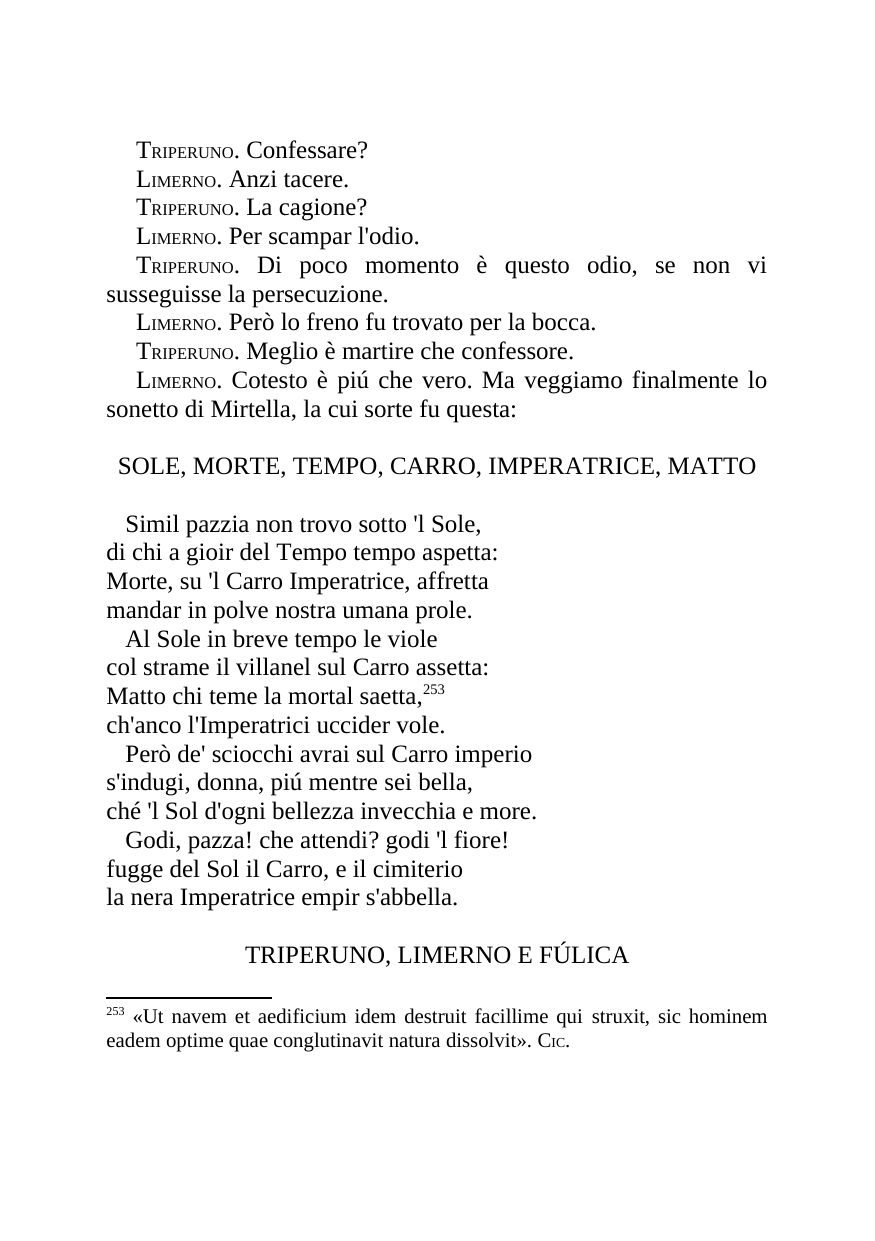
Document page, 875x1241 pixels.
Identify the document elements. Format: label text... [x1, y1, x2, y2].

text Morte, su 'l Carro Imperatrice, affretta [106, 566, 768, 595]
text Limerno. Anzi tacere. [106, 164, 768, 192]
text la nera Imperatrice empir s'abbella. [106, 882, 768, 911]
text Limerno. Però lo freno fu trovato per la bocca. [106, 307, 768, 336]
text SOLE, MORTE, TEMPO, CARRO, IMPERATRICE, MATTO [106, 451, 768, 480]
text Limerno. Cotesto è piú che vero. Ma veggiamo finalmente lo sonetto di Mirtella, la cui sorte fu questa: [106, 365, 768, 422]
text col strame il villanel sul Carro assetta: [106, 652, 768, 681]
text fugge del Sol il Carro, e il cimiterio [106, 854, 768, 882]
text «Ut navem et aedificium idem destruit facillime qui struxit, sic hominem eadem optime quae conglutinavit natura dissolvit». Cic. [106, 1004, 768, 1052]
text Triperuno. Meglio è martire che confessore. [106, 336, 768, 365]
text Matto chi teme la mortal saetta, [106, 681, 768, 710]
text s'indugi, donna, piú mentre sei bella, [106, 767, 768, 796]
text Triperuno. Di poco momento è questo odio, se non vi susseguisse la persecuzione. [106, 250, 768, 307]
text di chi a gioir del Tempo tempo aspetta: [106, 537, 768, 566]
text Triperuno. La cagione? [106, 192, 768, 221]
text ch'anco l'Imperatrici uccider vole. [106, 710, 768, 739]
text ché 'l Sol d'ogni bellezza invecchia e more. [106, 796, 768, 825]
text mandar in polve nostra umana prole. [106, 595, 768, 624]
text Triperuno. Confessare? [106, 135, 768, 164]
text TRIPERUNO, LIMERNO E FÚLICA [106, 940, 768, 969]
text Godi, pazza! che attendi? godi 'l fiore! [125, 825, 768, 854]
text Al Sole in breve tempo le viole [125, 624, 768, 652]
text Però de' sciocchi avrai sul Carro imperio [125, 739, 768, 767]
text Simil pazzia non trovo sotto 'l Sole, [125, 509, 768, 537]
text Limerno. Per scampar l'odio. [106, 221, 768, 250]
